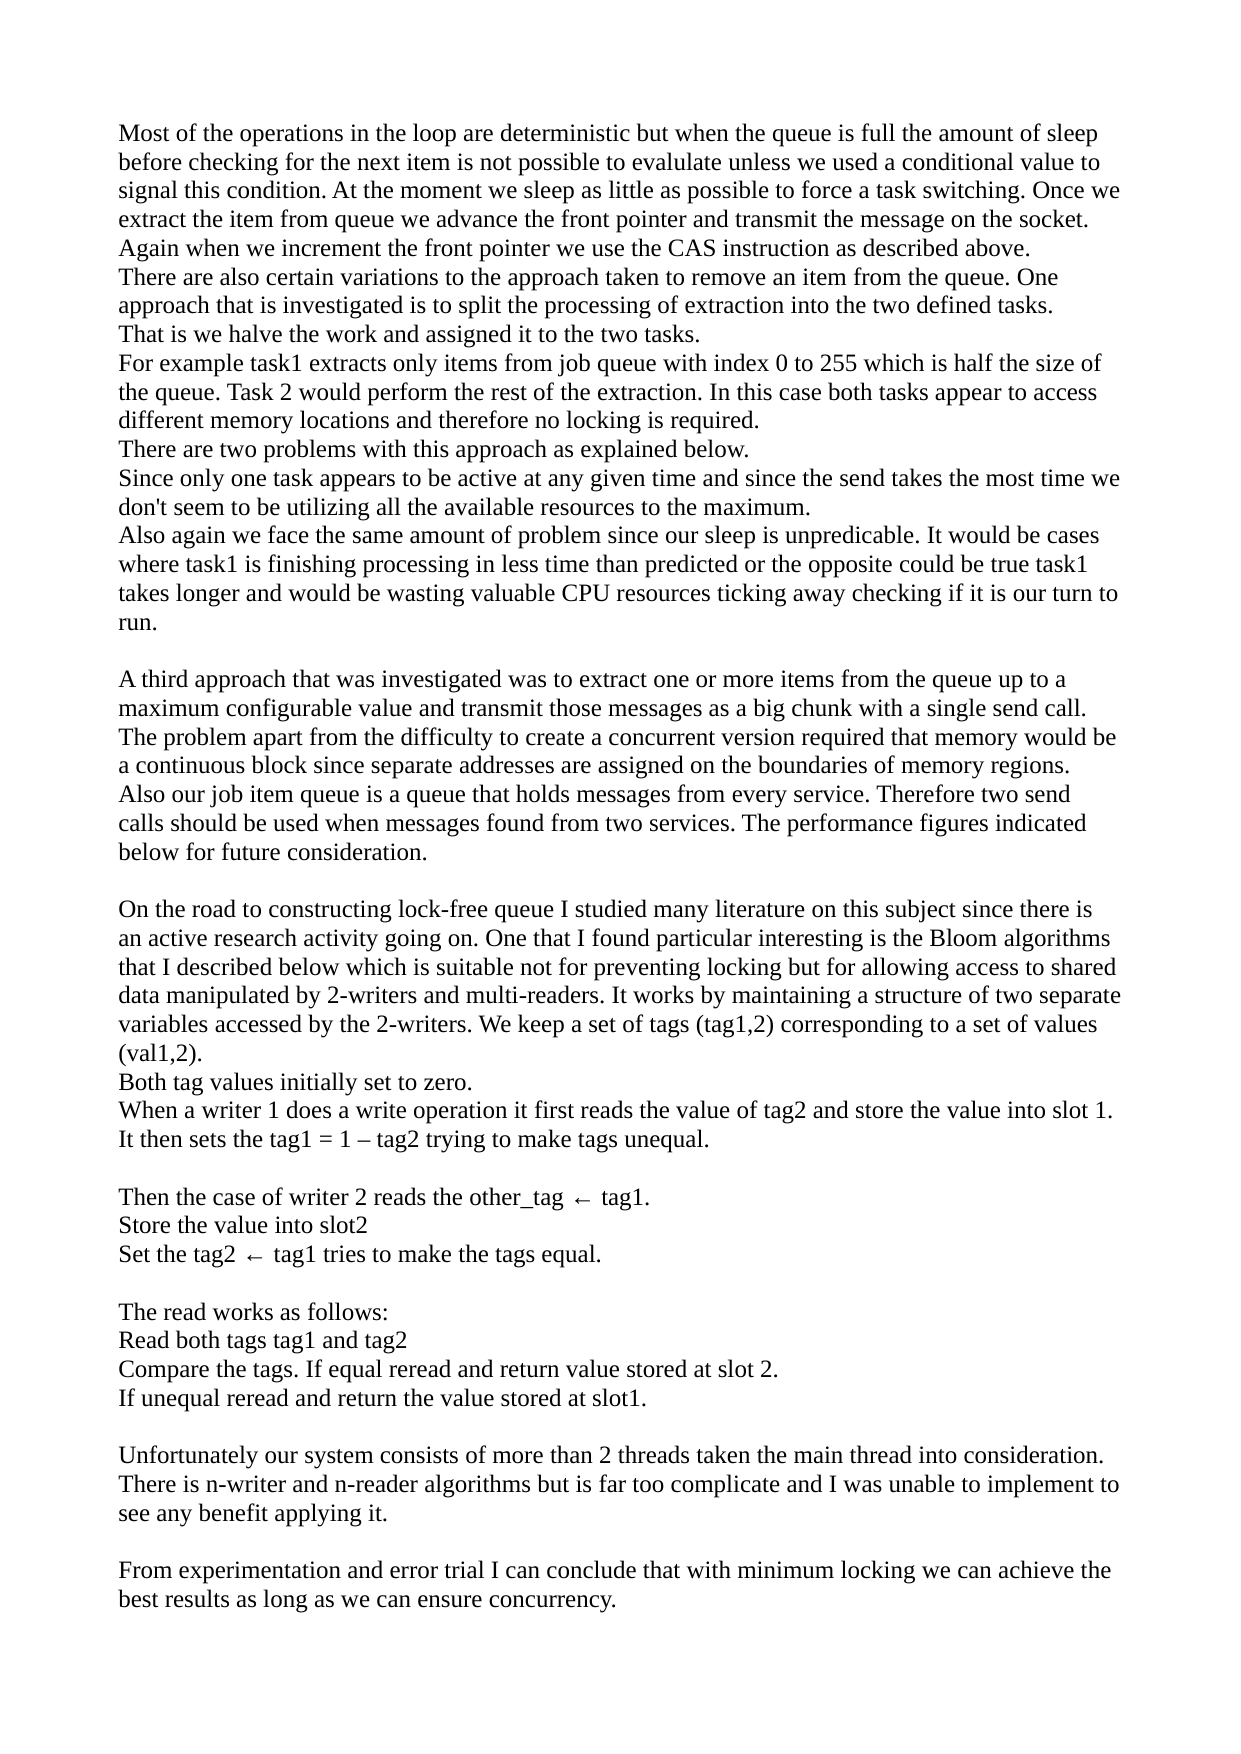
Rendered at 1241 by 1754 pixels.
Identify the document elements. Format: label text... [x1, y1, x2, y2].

text When a writer 1 does a write operation it first reads the value of tag2 and store the value into slot 1. [118, 1096, 1122, 1124]
text There is n-writer and n-reader algorithms but is far too complicate and I was unable to implement to see any benefit applying it. [118, 1469, 1122, 1527]
text Set the tag2 ← tag1 tries to make the tags equal. [118, 1239, 1122, 1268]
text A third approach that was investigated was to extract one or more items from the queue up to a maximum configurable value and transmit those messages as a big chunk with a single send call. [118, 664, 1122, 722]
text That is we halve the work and assigned it to the two tasks. [118, 319, 1122, 348]
text It then sets the tag1 = 1 – tag2 trying to make tags unequal. [118, 1124, 1122, 1153]
text Also again we face the same amount of problem since our sleep is unpredicable. It would be cases where task1 is finishing processing in less time than predicted or the opposite could be true task1 takes longer and would be wasting valuable CPU resources ticking away checking if it is our turn to run. [118, 521, 1122, 636]
text The problem apart from the difficulty to create a concurrent version required that memory would be a continuous block since separate addresses are assigned on the boundaries of memory regions. Also our job item queue is a queue that holds messages from every service. Therefore two send calls should be used when messages found from two services. The performance figures indicated below for future consideration. [118, 722, 1122, 866]
text Read both tags tag1 and tag2 [118, 1326, 1122, 1354]
text There are also certain variations to the approach taken to remove an item from the queue. One approach that is investigated is to split the processing of extraction into the two defined tasks. [118, 262, 1122, 319]
text If unequal reread and return the value stored at slot1. [118, 1383, 1122, 1412]
text From experimentation and error trial I can conclude that with minimum locking we can achieve the best results as long as we can ensure concurrency. [118, 1556, 1122, 1613]
text Unfortunately our system consists of more than 2 threads taken the main thread into consideration. [118, 1441, 1122, 1469]
text The read works as follows: [118, 1297, 1122, 1326]
text Store the value into slot2 [118, 1211, 1122, 1239]
text On the road to constructing lock-free queue I studied many literature on this subject since there is an active research activity going on. One that I found particular interesting is the Bloom algorithms that I described below which is suitable not for preventing locking but for allowing access to shared data manipulated by 2-writers and multi-readers. It works by maintaining a structure of two separate variables accessed by the 2-writers. We keep a set of tags (tag1,2) corresponding to a set of values (val1,2). [118, 894, 1122, 1067]
text Both tag values initially set to zero. [118, 1067, 1122, 1096]
text There are two problems with this approach as explained below. [118, 434, 1122, 463]
text Compare the tags. If equal reread and return value stored at slot 2. [118, 1354, 1122, 1383]
text Then the case of writer 2 reads the other_tag ← tag1. [118, 1182, 1122, 1211]
text Since only one task appears to be active at any given time and since the send takes the most time we don't seem to be utilizing all the available resources to the maximum. [118, 463, 1122, 521]
text Most of the operations in the loop are deterministic but when the queue is full the amount of sleep before checking for the next item is not possible to evalulate unless we used a conditional value to signal this condition. At the moment we sleep as little as possible to force a task switching. Once we extract the item from queue we advance the front pointer and transmit the message on the socket. Again when we increment the front pointer we use the CAS instruction as described above. [118, 118, 1122, 262]
text For example task1 extracts only items from job queue with index 0 to 255 which is half the size of the queue. Task 2 would perform the rest of the extraction. In this case both tasks appear to access different memory locations and therefore no locking is required. [118, 348, 1122, 434]
